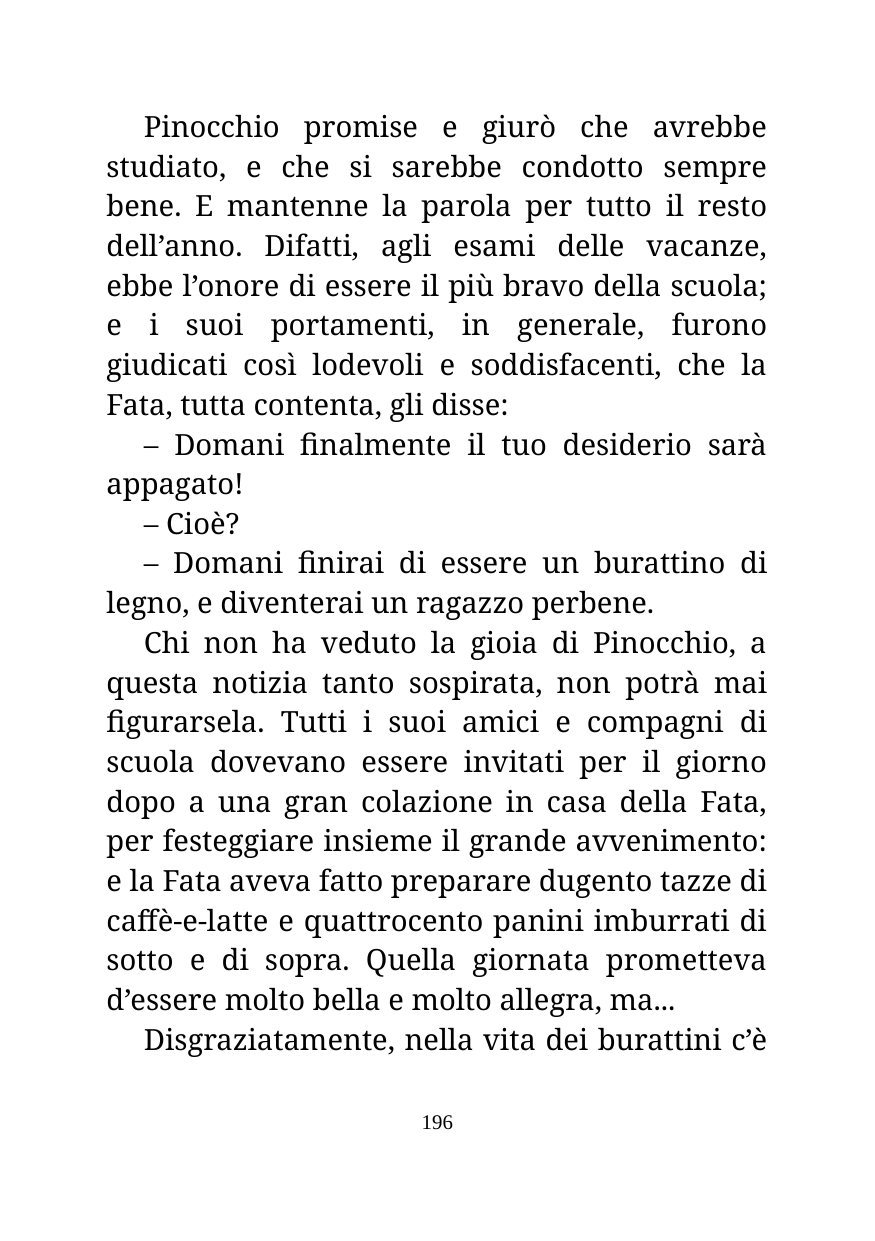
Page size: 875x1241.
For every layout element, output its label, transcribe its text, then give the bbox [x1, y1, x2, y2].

text Disgraziatamente, nella vita dei burattini c’è [106, 1019, 768, 1059]
text – Cioè? [106, 503, 768, 543]
text Pinocchio promise e giurò che avrebbe studiato, e che si sarebbe condotto sempre bene. E mantenne la parola per tutto il resto dell’anno. Difatti, agli esami delle vacanze, ebbe l’onore di essere il più bravo della scuola; e i suoi portamenti, in generale, furono giudicati così lodevoli e soddisfacenti, che la Fata, tutta contenta, gli disse: [106, 106, 768, 424]
text Chi non ha veduto la gioia di Pinocchio, a questa notizia tanto sospirata, non potrà mai figurarsela. Tutti i suoi amici e compagni di scuola dovevano essere invitati per il giorno dopo a una gran colazione in casa della Fata, per festeggiare insieme il grande avvenimento: e la Fata aveva fatto preparare dugento tazze di caffè-e-latte e quattrocento panini imburrati di sotto e di sopra. Quella giornata prometteva d’essere molto bella e molto allegra, ma... [106, 622, 768, 1019]
text – Domani finalmente il tuo desiderio sarà appagato! [106, 424, 768, 503]
text – Domani finirai di essere un burattino di legno, e diventerai un ragazzo perbene. [106, 543, 768, 622]
